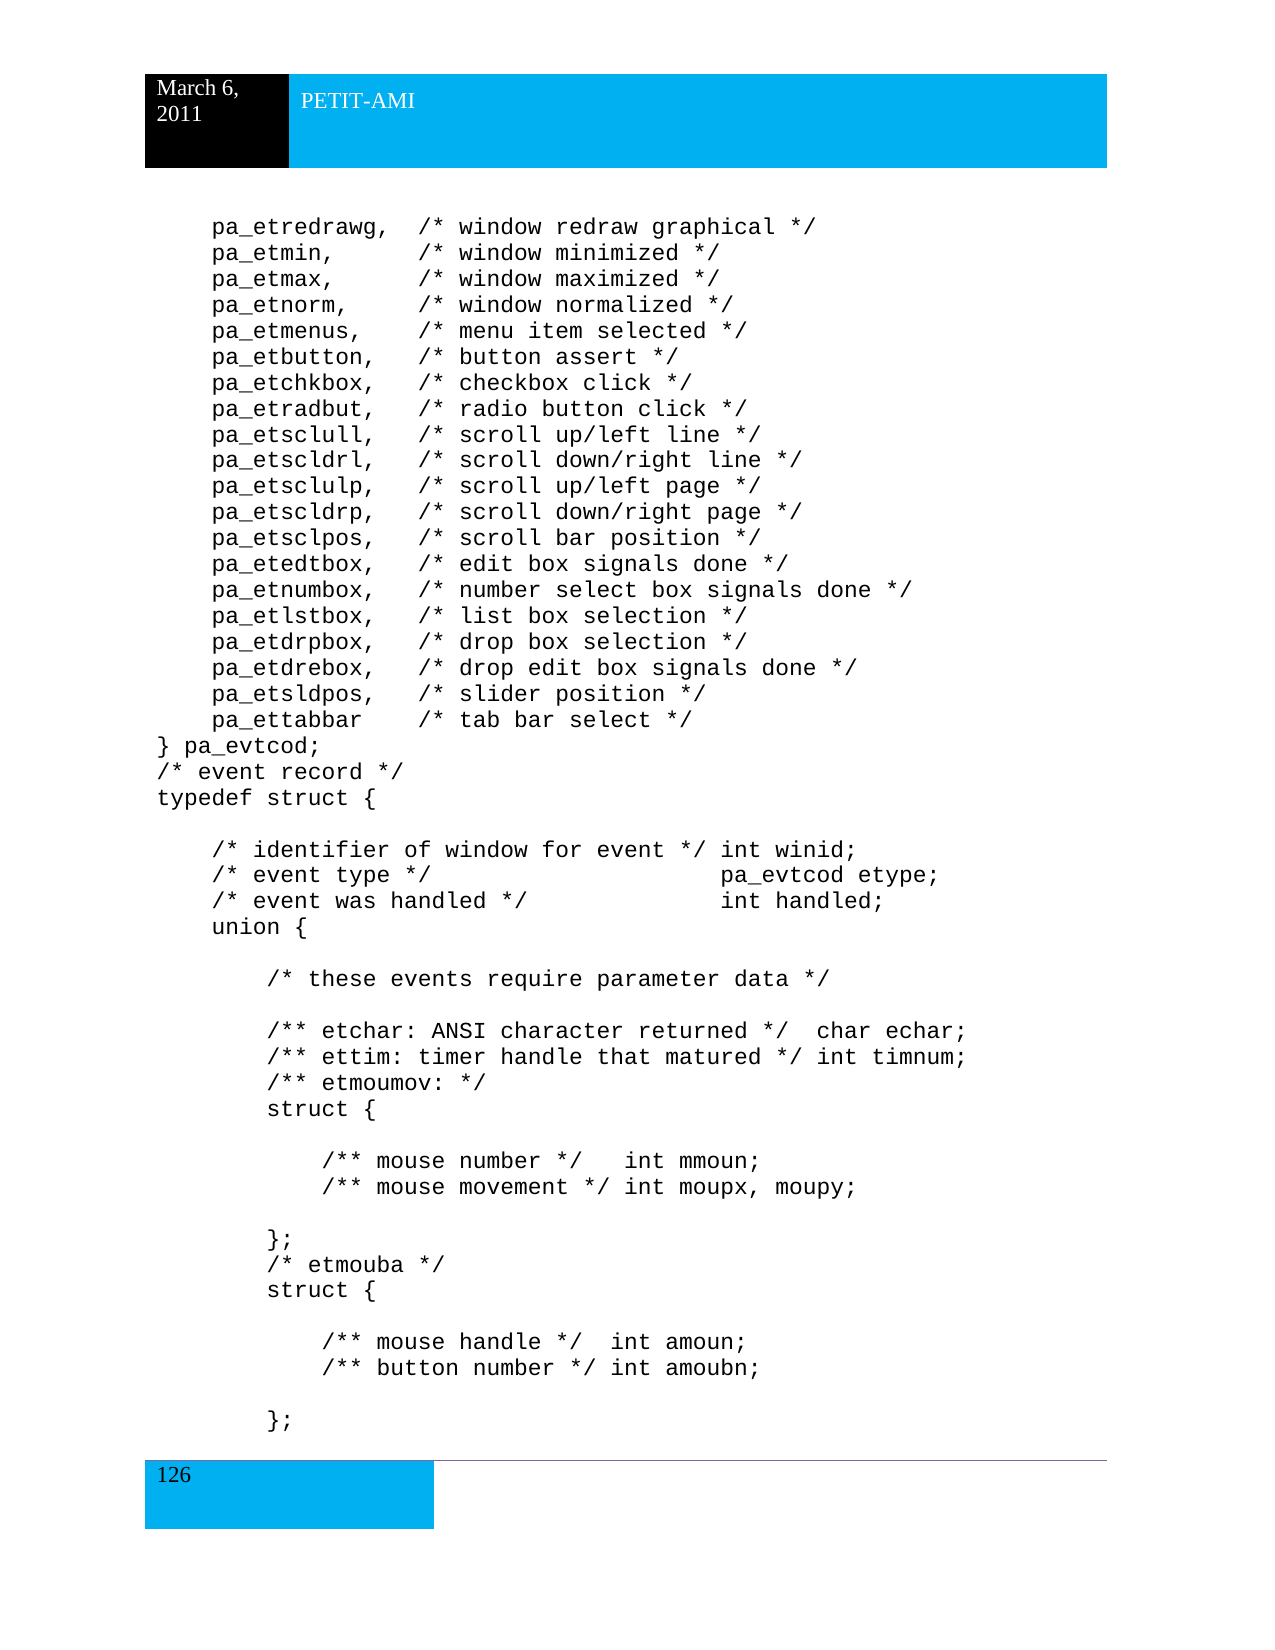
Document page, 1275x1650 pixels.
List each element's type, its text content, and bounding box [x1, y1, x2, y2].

text pa_etnorm, /* window normalized */ [156, 293, 1118, 319]
text pa_etsldpos, /* slider position */ [156, 682, 1118, 708]
text struct { [156, 1279, 1118, 1305]
text pa_etlstbox, /* list box selection */ [156, 604, 1118, 630]
text pa_ettabbar /* tab bar select */ [156, 708, 1118, 734]
text pa_etsclulp, /* scroll up/left page */ [156, 475, 1118, 501]
text pa_etsclpos, /* scroll bar position */ [156, 527, 1118, 553]
text pa_etmin, /* window minimized */ [156, 241, 1118, 267]
text pa_etedtbox, /* edit box signals done */ [156, 553, 1118, 578]
text struct { [156, 1097, 1118, 1123]
text pa_etdrebox, /* drop edit box signals done */ [156, 656, 1118, 682]
text pa_etchkbox, /* checkbox click */ [156, 371, 1118, 397]
text /* these events require parameter data */ [156, 968, 1118, 993]
text }; [156, 1227, 1118, 1253]
text pa_etmenus, /* menu item selected */ [156, 319, 1118, 345]
text union { [156, 916, 1118, 942]
text /** ettim: timer handle that matured */ int timnum; [156, 1045, 1118, 1071]
text /* event type */ pa_evtcod etype; [156, 864, 1118, 890]
text pa_etsclull, /* scroll up/left line */ [156, 423, 1118, 449]
text /** button number */ int amoubn; [156, 1357, 1118, 1383]
text } pa_evtcod; [156, 734, 1118, 760]
text pa_etbutton, /* button assert */ [156, 345, 1118, 371]
text /** etchar: ANSI character returned */ char echar; [156, 1019, 1118, 1045]
text /** mouse movement */ int moupx, moupy; [156, 1175, 1118, 1201]
text /* identifier of window for event */ int winid; [156, 838, 1118, 864]
text pa_etdrpbox, /* drop box selection */ [156, 630, 1118, 656]
text /** mouse handle */ int amoun; [156, 1331, 1118, 1357]
text pa_etnumbox, /* number select box signals done */ [156, 578, 1118, 604]
text pa_etscldrl, /* scroll down/right line */ [156, 449, 1118, 475]
text /** etmoumov: */ [156, 1071, 1118, 1097]
text /* event record */ [156, 760, 1118, 786]
text /** mouse number */ int mmoun; [156, 1149, 1118, 1175]
text }; [156, 1408, 1118, 1434]
text pa_etmax, /* window maximized */ [156, 267, 1118, 293]
text pa_etredrawg, /* window redraw graphical */ [156, 215, 1118, 241]
text pa_etscldrp, /* scroll down/right page */ [156, 501, 1118, 527]
text /* etmouba */ [156, 1253, 1118, 1279]
text pa_etradbut, /* radio button click */ [156, 397, 1118, 423]
text /* event was handled */ int handled; [156, 890, 1118, 916]
text typedef struct { [156, 786, 1118, 812]
